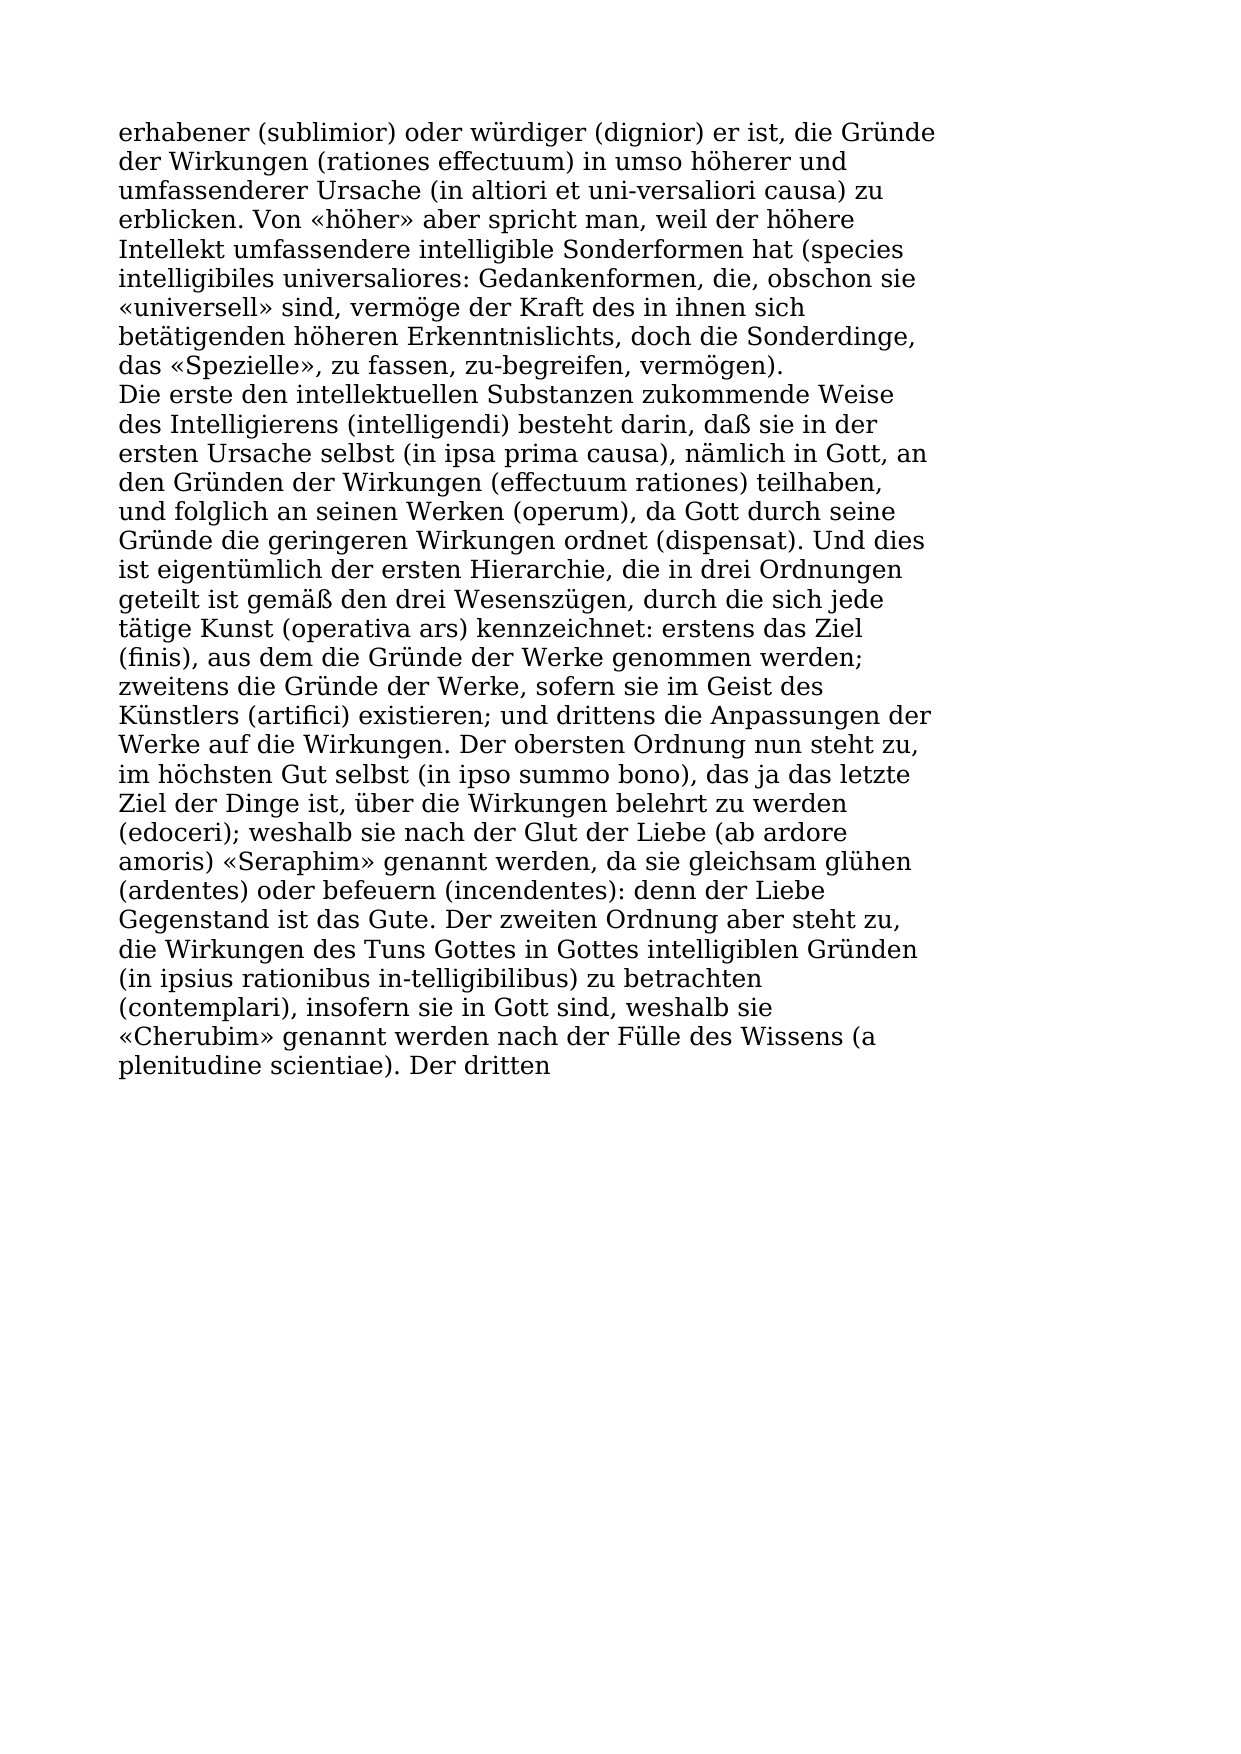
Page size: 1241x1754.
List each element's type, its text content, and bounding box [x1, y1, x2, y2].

text (finis), aus dem die Gründe der Werke genommen werden; [118, 643, 1122, 672]
text Intellekt umfassendere intelligible Sonderformen hat (species [118, 235, 1122, 264]
text (ardentes) oder befeuern (incendentes): denn der Liebe [118, 876, 1122, 906]
text «Cherubim» genannt werden nach der Fülle des Wissens (a [118, 1022, 1122, 1051]
text im höchsten Gut selbst (in ipso summo bono), das ja das letzte [118, 760, 1122, 789]
text die Wirkungen des Tuns Gottes in Gottes intelligiblen Gründen [118, 935, 1122, 964]
text Ziel der Dinge ist, über die Wirkungen belehrt zu werden [118, 789, 1122, 818]
text und folglich an seinen Werken (operum), da Gott durch seine [118, 497, 1122, 526]
text Gegenstand ist das Gute. Der zweiten Ordnung aber steht zu, [118, 906, 1122, 935]
text (contemplari), insofern sie in Gott sind, weshalb sie [118, 993, 1122, 1022]
text der Wirkungen (rationes effectuum) in umso höherer und [118, 147, 1122, 176]
text des Intelligierens (intelligendi) besteht darin, daß sie in der [118, 410, 1122, 439]
text amoris) «Seraphim» genannt werden, da sie gleichsam glühen [118, 847, 1122, 876]
text (in ipsius rationibus in-telligibilibus) zu betrachten [118, 964, 1122, 993]
text umfassenderer Ursache (in altiori et uni-versaliori causa) zu [118, 176, 1122, 206]
text erhabener (sublimior) oder würdiger (dignior) er ist, die Gründe [118, 118, 1122, 147]
text geteilt ist gemäß den drei Wesenszügen, durch die sich jede [118, 585, 1122, 614]
text Werke auf die Wirkungen. Der obersten Ordnung nun steht zu, [118, 731, 1122, 760]
text Gründe die geringeren Wirkungen ordnet (dispensat). Und dies [118, 526, 1122, 556]
text (edoceri); weshalb sie nach der Glut der Liebe (ab ardore [118, 818, 1122, 847]
text das «Spezielle», zu fassen, zu-begreifen, vermögen). [118, 351, 1122, 381]
text betätigenden höheren Erkenntnislichts, doch die Sonderdinge, [118, 322, 1122, 351]
text zweitens die Gründe der Werke, sofern sie im Geist des [118, 672, 1122, 701]
text ersten Ursache selbst (in ipsa prima causa), nämlich in Gott, an [118, 439, 1122, 468]
text den Gründen der Wirkungen (effectuum rationes) teilhaben, [118, 468, 1122, 497]
text Die erste den intellektuellen Substanzen zukommende Weise [118, 381, 1122, 410]
text plenitudine scientiae). Der dritten [118, 1051, 1122, 1081]
text tätige Kunst (operativa ars) kennzeichnet: erstens das Ziel [118, 614, 1122, 643]
text erblicken. Von «höher» aber spricht man, weil der höhere [118, 206, 1122, 235]
text «universell» sind, vermöge der Kraft des in ihnen sich [118, 293, 1122, 322]
text Künstlers (artifici) existieren; und drittens die Anpassungen der [118, 701, 1122, 731]
text ist eigentümlich der ersten Hierarchie, die in drei Ordnungen [118, 556, 1122, 585]
text intelligibiles universaliores: Gedankenformen, die, obschon sie [118, 264, 1122, 293]
